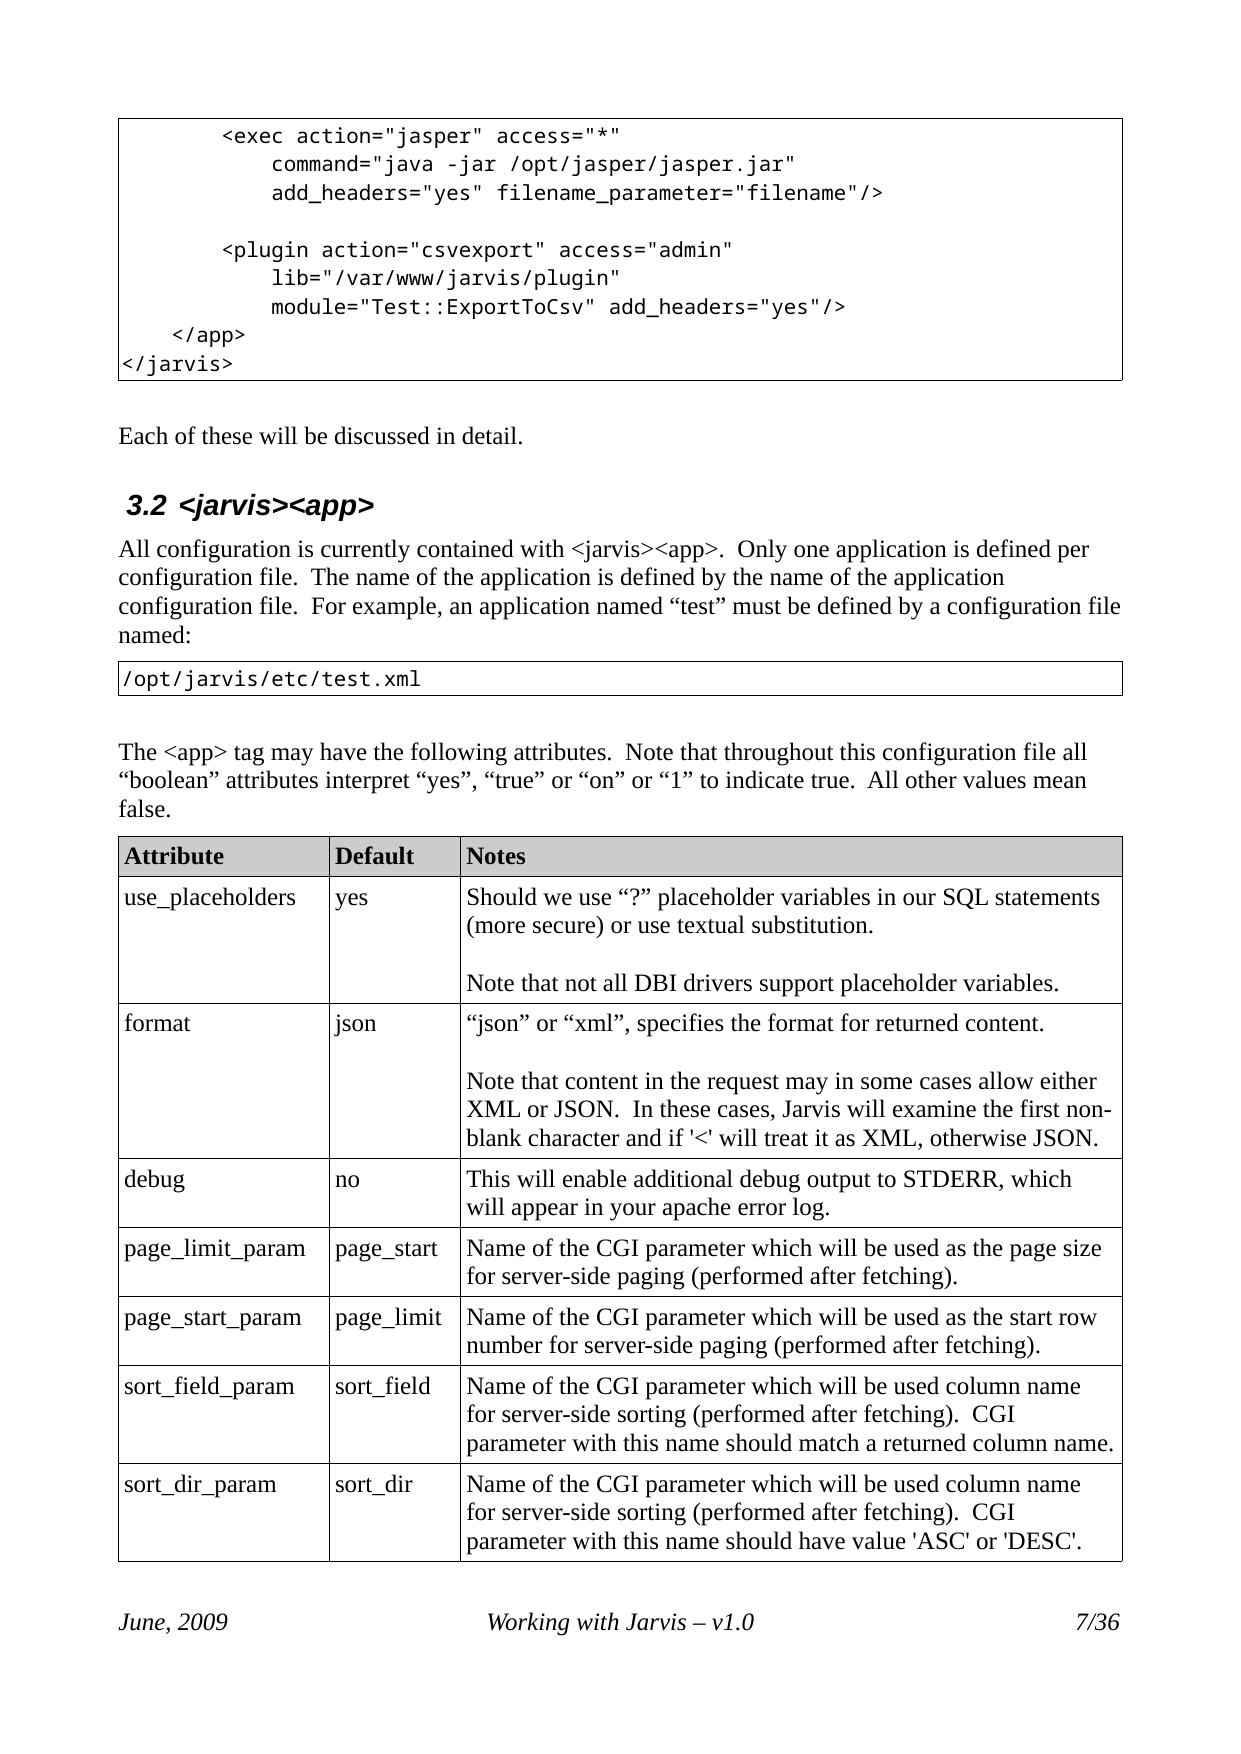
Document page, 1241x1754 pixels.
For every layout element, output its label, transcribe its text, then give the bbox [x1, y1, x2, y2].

table_cell use_placeholders [119, 877, 329, 1002]
table_cell sort_dir [330, 1464, 460, 1561]
text The <app> tag may have the following attributes. Note that throughout this configuration file all “boolean” attributes interpret “yes”, “true” or “on” or “1” to indicate true. All other values mean false. [118, 737, 1122, 823]
text command="java -jar /opt/jasper/jasper.jar" [119, 147, 1122, 175]
table_header Notes [461, 837, 1122, 876]
table_cell json [330, 1004, 460, 1158]
table_cell sort_dir_param [119, 1464, 329, 1561]
table_cell debug [119, 1159, 329, 1227]
table_cell page_limit [330, 1297, 460, 1365]
text <plugin action="csvexport" access="admin" [119, 232, 1122, 260]
table_cell sort_field [330, 1366, 460, 1463]
text All configuration is currently contained with <jarvis><app>. Only one application is defined per configuration file. The name of the application is defined by the name of the application configuration file. For example, an application named “test” must be defined by a configuration file named: [118, 534, 1122, 649]
table_cell Name of the CGI parameter which will be used column name for server-side sorting (performed after fetching). CGI parameter with this name should match a returned column name. [461, 1366, 1122, 1463]
table_cell This will enable additional debug output to STDERR, which will appear in your apache error log. [461, 1159, 1122, 1227]
table_cell yes [330, 877, 460, 1002]
text </jarvis> [119, 346, 1122, 380]
table_cell Name of the CGI parameter which will be used as the page size for server-side paging (performed after fetching). [461, 1228, 1122, 1296]
subtitle <jarvis><app> [118, 488, 1122, 521]
text </app> [119, 317, 1122, 346]
table_cell sort_field_param [119, 1366, 329, 1463]
table_header Default [330, 837, 460, 876]
table_header Attribute [119, 837, 329, 876]
table_cell page_start_param [119, 1297, 329, 1365]
text <exec action="jasper" access="*" [119, 119, 1122, 147]
text lib="/var/www/jarvis/plugin" [119, 260, 1122, 289]
text module="Test::ExportToCsv" add_headers="yes"/> [119, 289, 1122, 317]
table_cell Should we use “?” placeholder variables in our SQL statements (more secure) or use textual substitution. Note that not all DBI drivers support placeholder variables. [461, 877, 1122, 1002]
table_cell “json” or “xml”, specifies the format for returned content. Note that content in the request may in some cases allow either XML or JSON. In these cases, Jarvis will examine the first non-blank character and if '<' will treat it as XML, otherwise JSON. [461, 1004, 1122, 1158]
table_cell page_start [330, 1228, 460, 1296]
table_cell page_limit_param [119, 1228, 329, 1296]
text add_headers="yes" filename_parameter="filename"/> [119, 175, 1122, 206]
table_cell no [330, 1159, 460, 1227]
text /opt/jarvis/etc/test.xml [119, 662, 1122, 695]
table_cell format [119, 1004, 329, 1158]
table_cell Name of the CGI parameter which will be used column name for server-side sorting (performed after fetching). CGI parameter with this name should have value 'ASC' or 'DESC'. [461, 1464, 1122, 1561]
table_cell Name of the CGI parameter which will be used as the start row number for server-side paging (performed after fetching). [461, 1297, 1122, 1365]
text Each of these will be discussed in detail. [118, 421, 1122, 450]
